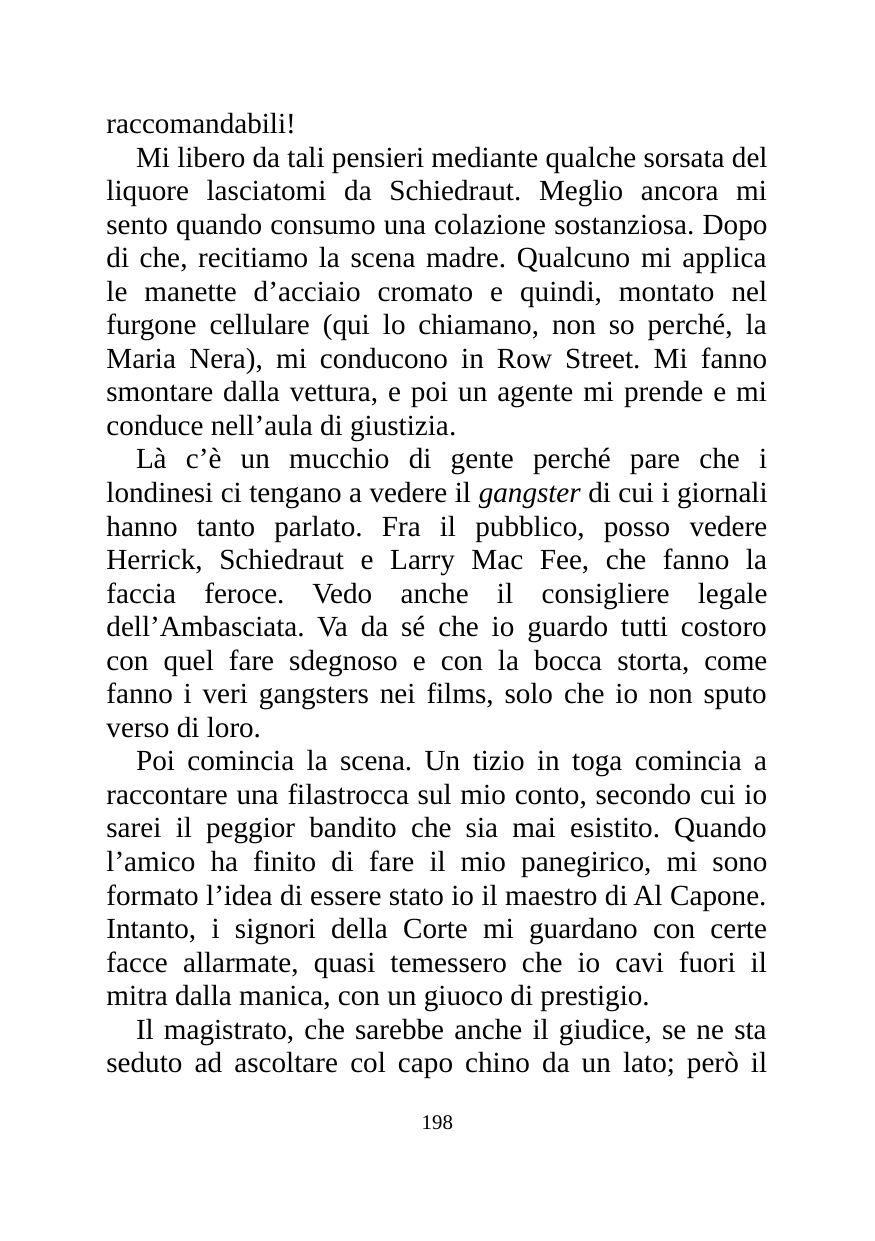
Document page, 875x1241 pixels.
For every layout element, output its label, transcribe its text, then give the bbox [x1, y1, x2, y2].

text raccomandabili! [106, 106, 768, 140]
text Il magistrato, che sarebbe anche il giudice, se ne sta seduto ad ascoltare col capo chino da un lato; però il [106, 1012, 768, 1079]
text Mi libero da tali pensieri mediante qualche sorsata del liquore lasciatomi da Schiedraut. Meglio ancora mi sento quando consumo una colazione sostanziosa. Dopo di che, recitiamo la scena madre. Qualcuno mi applica le manette d’acciaio cromato e quindi, montato nel furgone cellulare (qui lo chiamano, non so perché, la Maria Nera), mi conducono in Row Street. Mi fanno smontare dalla vettura, e poi un agente mi prende e mi conduce nell’aula di giustizia. [106, 140, 768, 442]
text Là c’è un mucchio di gente perché pare che i londinesi ci tengano a vedere il gangster di cui i giornali hanno tanto parlato. Fra il pubblico, posso vedere Herrick, Schiedraut e Larry Mac Fee, che fanno la faccia feroce. Vedo anche il consigliere legale dell’Ambasciata. Va da sé che io guardo tutti costoro con quel fare sdegnoso e con la bocca storta, come fanno i veri gangsters nei films, solo che io non sputo verso di loro. [106, 442, 768, 743]
text Poi comincia la scena. Un tizio in toga comincia a raccontare una filastrocca sul mio conto, secondo cui io sarei il peggior bandito che sia mai esistito. Quando l’amico ha finito di fare il mio panegirico, mi sono formato l’idea di essere stato io il maestro di Al Capone. Intanto, i signori della Corte mi guardano con certe facce allarmate, quasi temessero che io cavi fuori il mitra dalla manica, con un giuoco di prestigio. [106, 743, 768, 1012]
